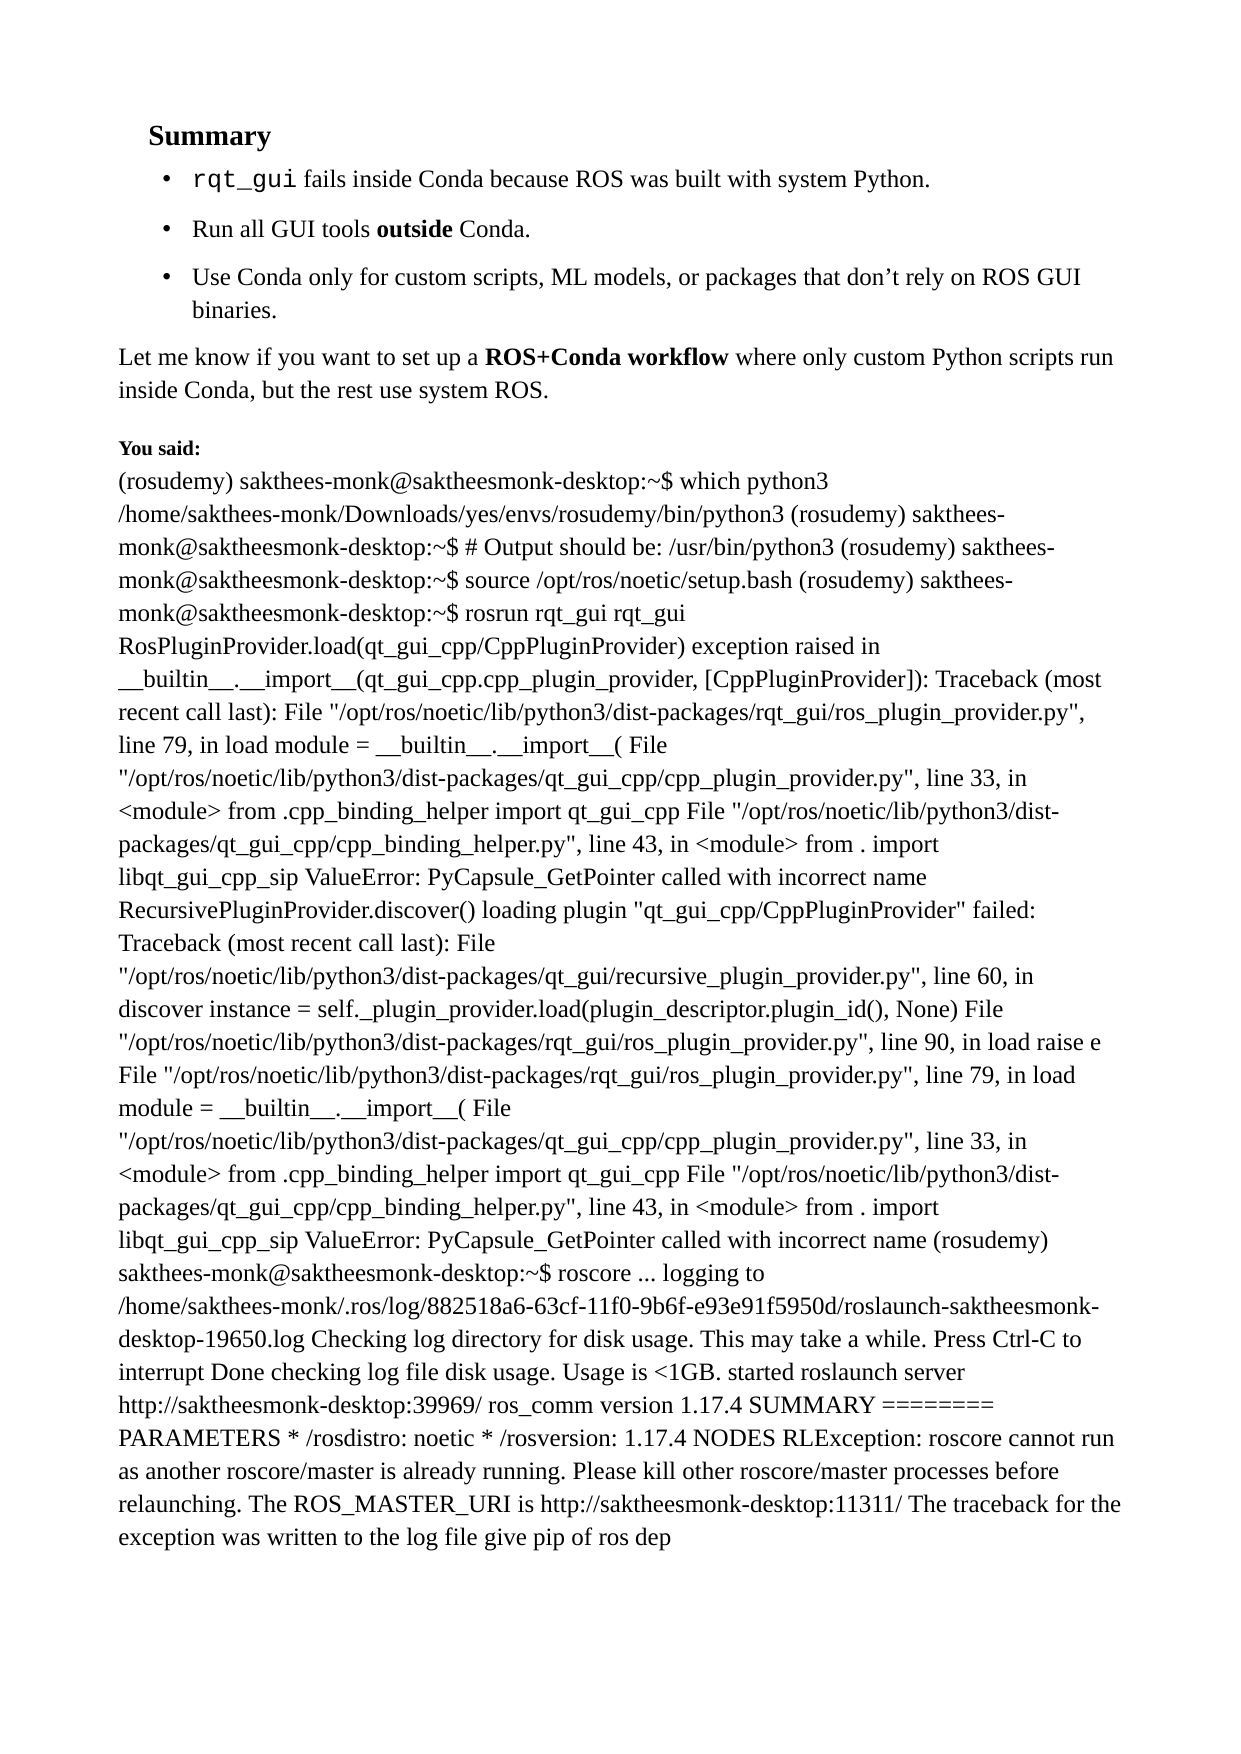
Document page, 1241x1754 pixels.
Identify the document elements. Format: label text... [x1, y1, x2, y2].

list rqt_gui fails inside Conda because ROS was built with system Python. [162, 164, 1122, 195]
list Use Conda only for custom scripts, ML models, or packages that don’t rely on ROS GUI binaries. [162, 262, 1122, 323]
subtitle You said: [118, 436, 1122, 459]
subtitle 🎯 Summary [118, 118, 1122, 152]
text Let me know if you want to set up a ROS+Conda workflow where only custom Python scripts run inside Conda, but the rest use system ROS. [118, 342, 1122, 404]
text (rosudemy) sakthees-monk@saktheesmonk-desktop:~$ which python3 /home/sakthees-monk/Downloads/yes/envs/rosudemy/bin/python3 (rosudemy) sakthees-monk@saktheesmonk-desktop:~$ # Output should be: /usr/bin/python3 (rosudemy) sakthees-monk@saktheesmonk-desktop:~$ source /opt/ros/noetic/setup.bash (rosudemy) sakthees-monk@saktheesmonk-desktop:~$ rosrun rqt_gui rqt_gui RosPluginProvider.load(qt_gui_cpp/CppPluginProvider) exception raised in __builtin__.__import__(qt_gui_cpp.cpp_plugin_provider, [CppPluginProvider]): Traceback (most recent call last): File "/opt/ros/noetic/lib/python3/dist-packages/rqt_gui/ros_plugin_provider.py", line 79, in load module = __builtin__.__import__( File "/opt/ros/noetic/lib/python3/dist-packages/qt_gui_cpp/cpp_plugin_provider.py", line 33, in <module> from .cpp_binding_helper import qt_gui_cpp File "/opt/ros/noetic/lib/python3/dist-packages/qt_gui_cpp/cpp_binding_helper.py", line 43, in <module> from . import libqt_gui_cpp_sip ValueError: PyCapsule_GetPointer called with incorrect name RecursivePluginProvider.discover() loading plugin "qt_gui_cpp/CppPluginProvider" failed: Traceback (most recent call last): File "/opt/ros/noetic/lib/python3/dist-packages/qt_gui/recursive_plugin_provider.py", line 60, in discover instance = self._plugin_provider.load(plugin_descriptor.plugin_id(), None) File "/opt/ros/noetic/lib/python3/dist-packages/rqt_gui/ros_plugin_provider.py", line 90, in load raise e File "/opt/ros/noetic/lib/python3/dist-packages/rqt_gui/ros_plugin_provider.py", line 79, in load module = __builtin__.__import__( File "/opt/ros/noetic/lib/python3/dist-packages/qt_gui_cpp/cpp_plugin_provider.py", line 33, in <module> from .cpp_binding_helper import qt_gui_cpp File "/opt/ros/noetic/lib/python3/dist-packages/qt_gui_cpp/cpp_binding_helper.py", line 43, in <module> from . import libqt_gui_cpp_sip ValueError: PyCapsule_GetPointer called with incorrect name (rosudemy) sakthees-monk@saktheesmonk-desktop:~$ roscore ... logging to /home/sakthees-monk/.ros/log/882518a6-63cf-11f0-9b6f-e93e91f5950d/roslaunch-saktheesmonk-desktop-19650.log Checking log directory for disk usage. This may take a while. Press Ctrl-C to interrupt Done checking log file disk usage. Usage is <1GB. started roslaunch server http://saktheesmonk-desktop:39969/ ros_comm version 1.17.4 SUMMARY ======== PARAMETERS * /rosdistro: noetic * /rosversion: 1.17.4 NODES RLException: roscore cannot run as another roscore/master is already running. Please kill other roscore/master processes before relaunching. The ROS_MASTER_URI is http://saktheesmonk-desktop:11311/ The traceback for the exception was written to the log file give pip of ros dep [118, 466, 1122, 1551]
list Run all GUI tools outside Conda. [162, 214, 1122, 243]
